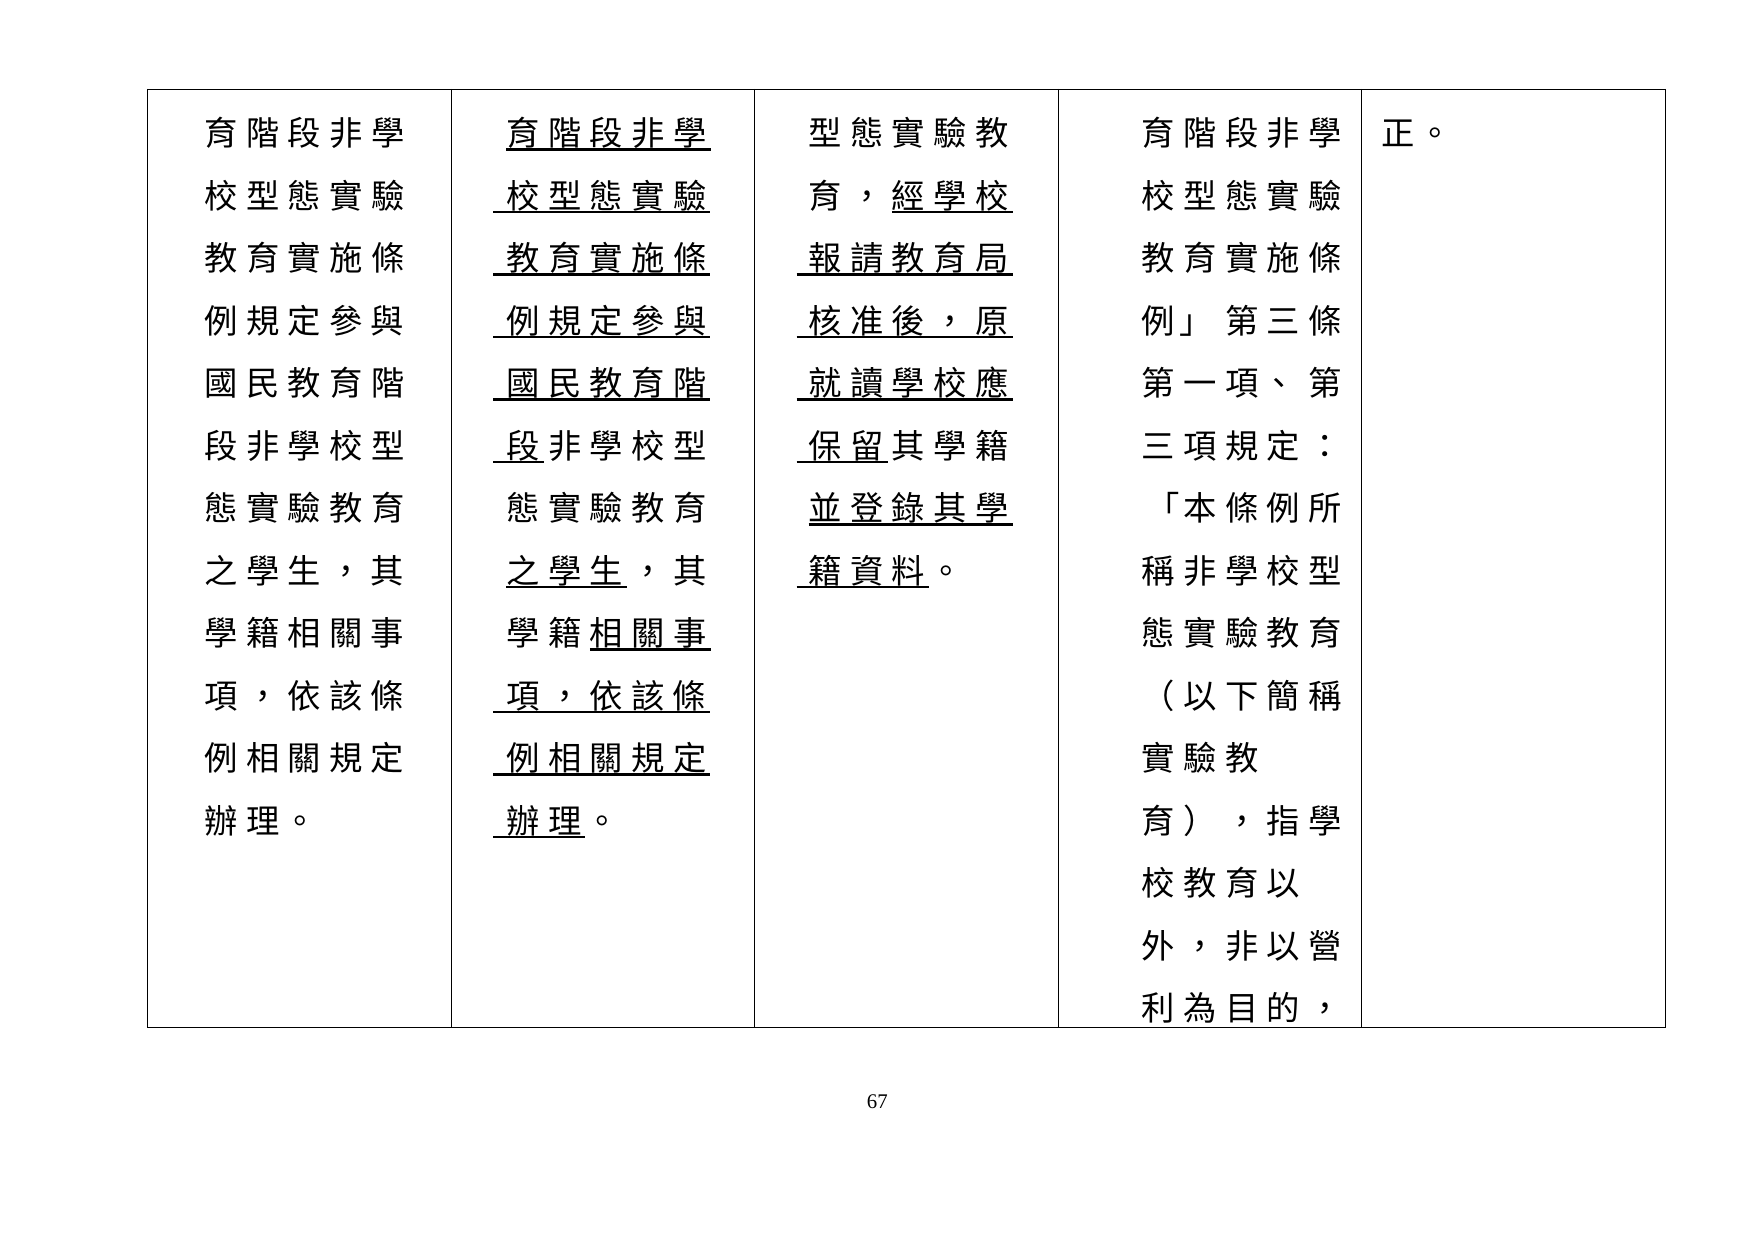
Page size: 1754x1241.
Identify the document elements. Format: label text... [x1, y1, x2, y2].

table_cell 型態實驗教育，經學校報請教育局核准後，原就讀學校應保留其學籍並登錄其學籍資料。 [755, 90, 1058, 1027]
table_cell 育階段非學校型態實驗教育實施條例規定參與國民教育階段非學校型態實驗教育之學生，其學籍相關事項，依該條例相關規定辦理。 [148, 90, 451, 1027]
table_cell 育階段非學校型態實驗教育實施條例」第三條第一項、第三項規定：「本條例所稱非學校型態實驗教育（以下簡稱實驗教育），指學校教育以外，非以營利為目的， [1059, 90, 1361, 1027]
table_cell 正。 [1362, 90, 1665, 1027]
table_cell 育階段非學校型態實驗教育實施條例規定參與國民教育階段非學校型態實驗教育之學生，其學籍相關事項，依該條例相關規定辦理。 [452, 90, 754, 1027]
